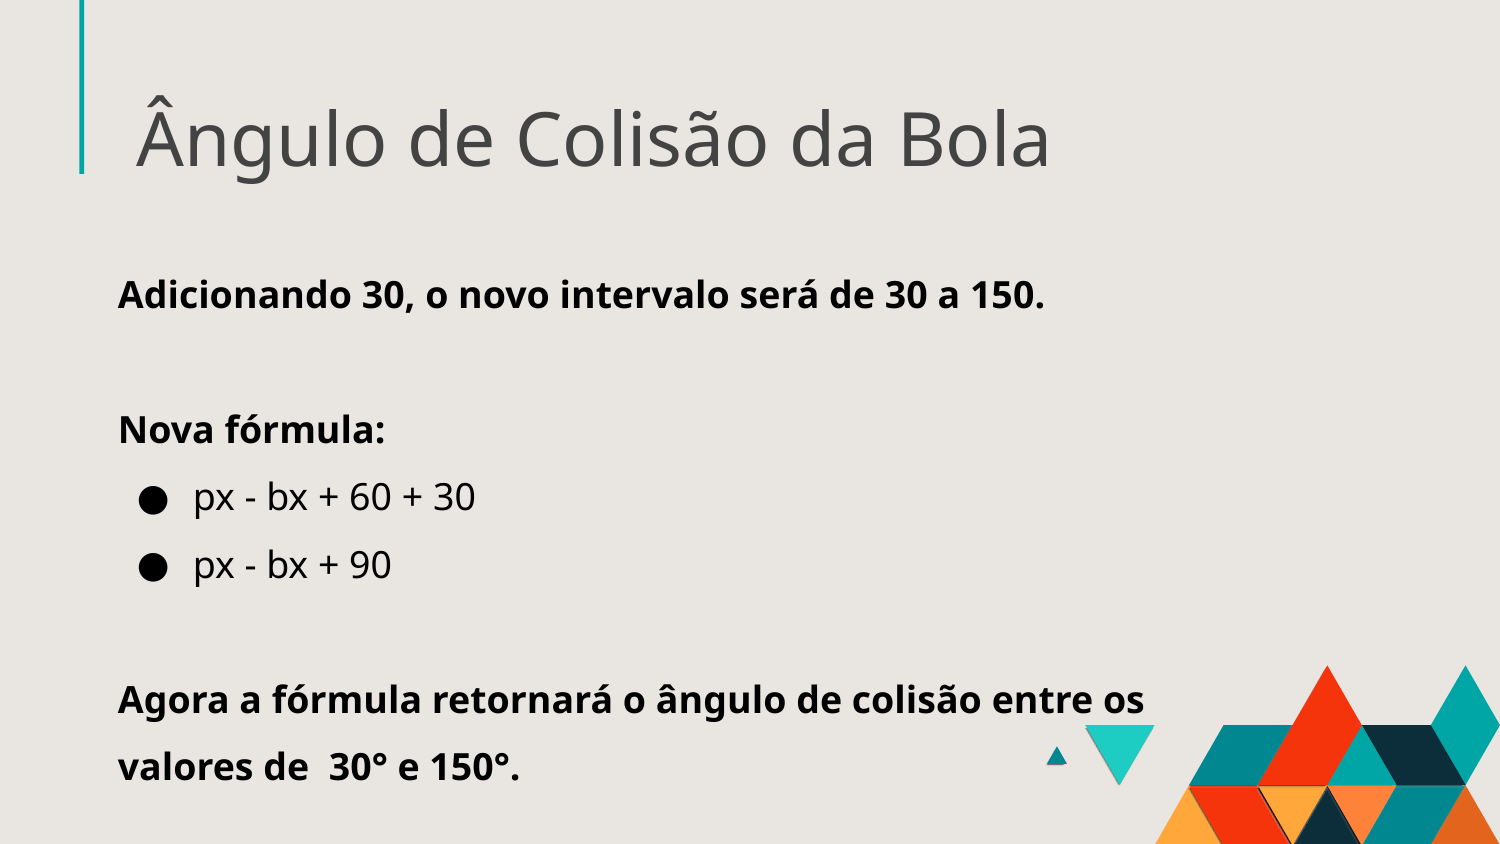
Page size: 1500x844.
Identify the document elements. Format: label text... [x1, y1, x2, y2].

text_box Adicionando 30, o novo intervalo será de 30 a 150. Nova fórmula: px - bx + 60 + 30 px - bx + 90 Agora a fórmula retornará o ângulo de colisão entre os valores de 30° e 150°. [102, 233, 1205, 804]
title Ângulo de Colisão da Bola [121, 101, 1450, 197]
